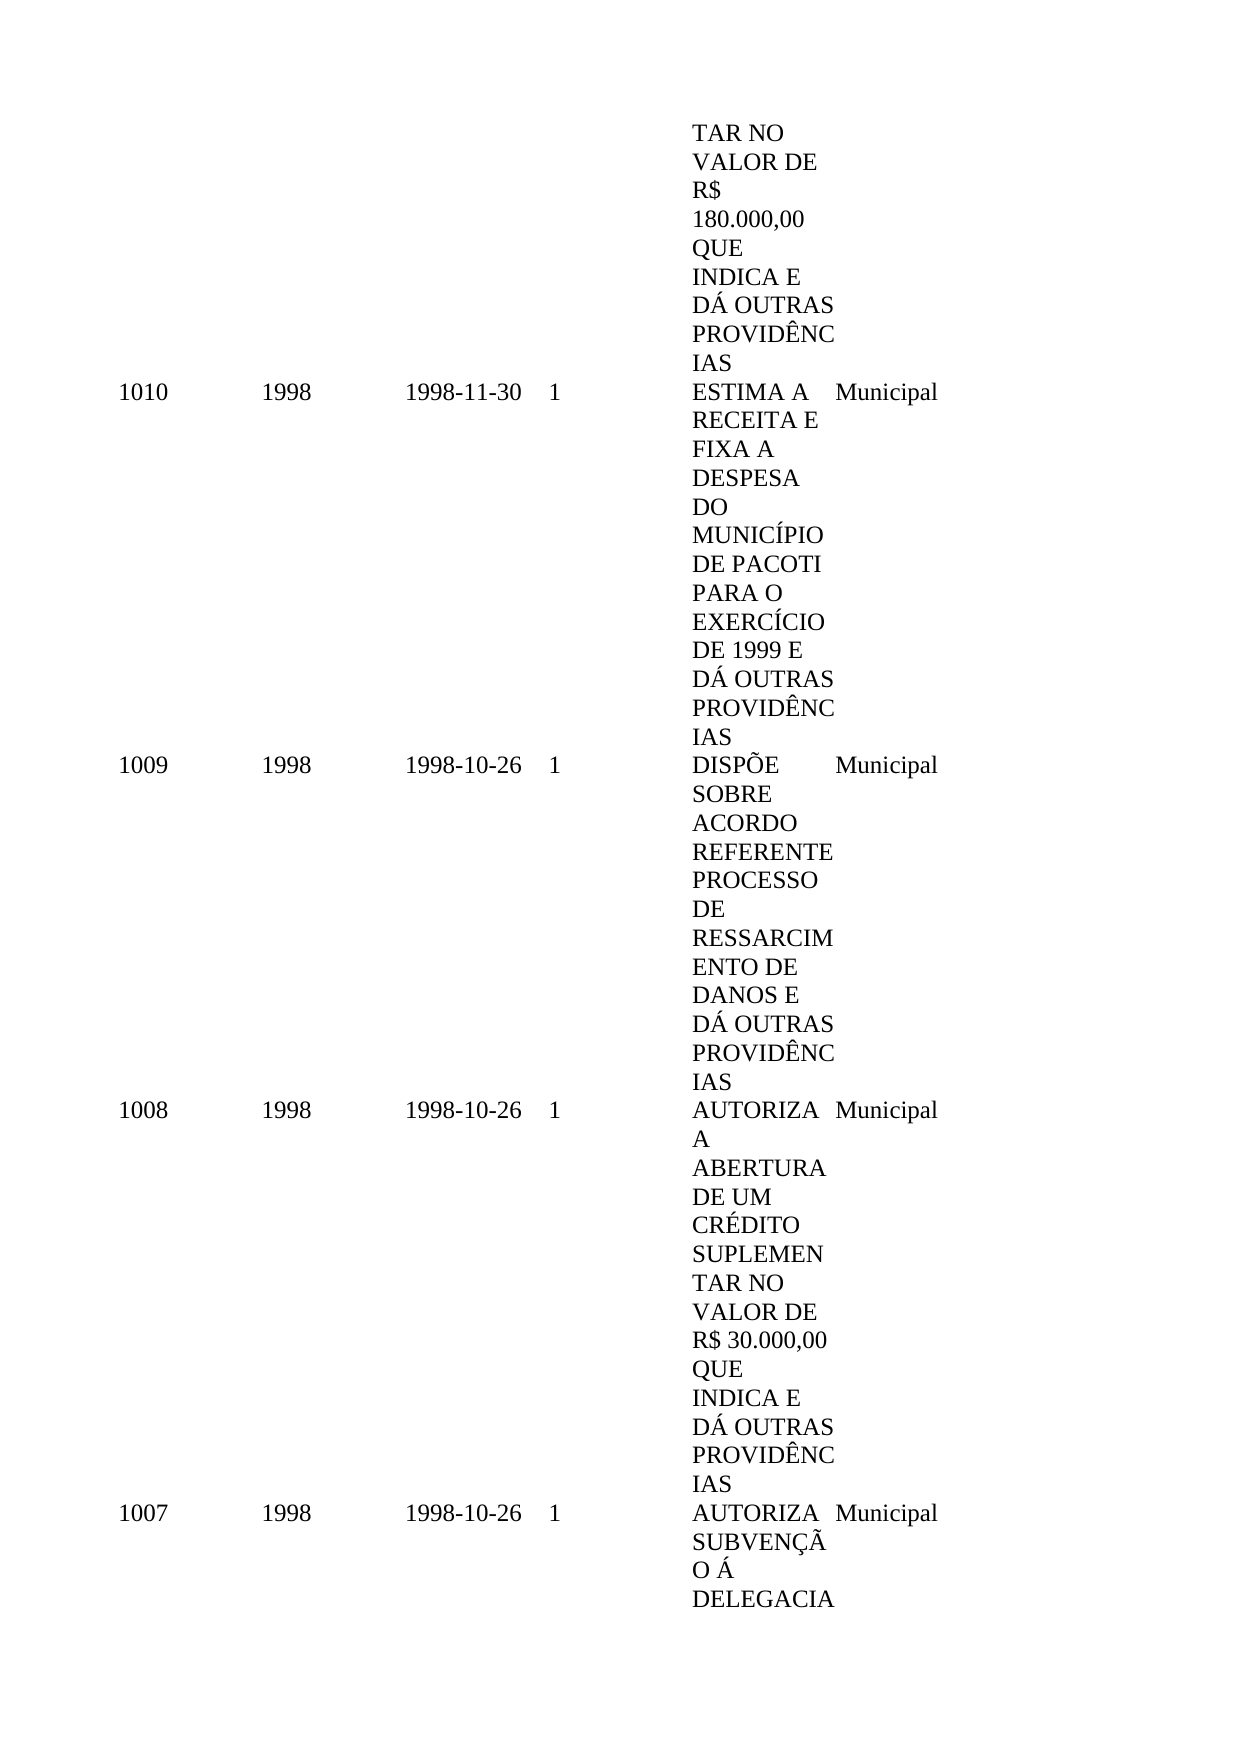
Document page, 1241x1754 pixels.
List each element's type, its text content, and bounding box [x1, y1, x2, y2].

table_cell [261, 118, 405, 377]
table_cell [979, 1498, 1122, 1613]
table_cell Municipal [835, 1498, 979, 1613]
table_cell 1 [548, 377, 692, 751]
table_cell 1007 [118, 1498, 261, 1613]
table_cell [118, 118, 261, 377]
table_cell 1998 [261, 1498, 405, 1613]
table_cell 1998 [261, 1096, 405, 1498]
table_cell 1 [548, 751, 692, 1096]
table_cell AUTORIZA A ABERTURA DE UM CRÉDITO SUPLEMENTAR NO VALOR DE R$ 30.000,00 QUE INDICA E DÁ OUTRAS PROVIDÊNCIAS [692, 1096, 835, 1498]
table_cell DISPÕE SOBRE ACORDO REFERENTE PROCESSO DE RESSARCIMENTO DE DANOS E DÁ OUTRAS PROVIDÊNCIAS [692, 751, 835, 1096]
table_cell 1998 [261, 377, 405, 751]
table_cell [835, 118, 979, 377]
table_cell Municipal [835, 377, 979, 751]
table_cell 1 [548, 1498, 692, 1613]
table_cell 1998-10-26 [405, 1498, 548, 1613]
table_cell [979, 377, 1122, 751]
table_cell 1010 [118, 377, 261, 751]
table_cell [979, 751, 1122, 1096]
table_cell 1998-10-26 [405, 1096, 548, 1498]
table_cell 1998-11-30 [405, 377, 548, 751]
table_cell TAR NO VALOR DE R$ 180.000,00 QUE INDICA E DÁ OUTRAS PROVIDÊNCIAS [692, 118, 835, 377]
table_cell [548, 118, 692, 377]
table_cell 1 [548, 1096, 692, 1498]
table_cell 1008 [118, 1096, 261, 1498]
table_cell ESTIMA A RECEITA E FIXA A DESPESA DO MUNICÍPIO DE PACOTI PARA O EXERCÍCIO DE 1999 E DÁ OUTRAS PROVIDÊNCIAS [692, 377, 835, 751]
table_cell 1998-10-26 [405, 751, 548, 1096]
table_cell [405, 118, 548, 377]
table_cell [979, 118, 1122, 377]
table_cell [979, 1096, 1122, 1498]
table_cell Municipal [835, 1096, 979, 1498]
table_cell 1009 [118, 751, 261, 1096]
table_cell Municipal [835, 751, 979, 1096]
table_cell 1998 [261, 751, 405, 1096]
table_cell AUTORIZA SUBVENÇÃO Á DELEGACIA [692, 1498, 835, 1613]
